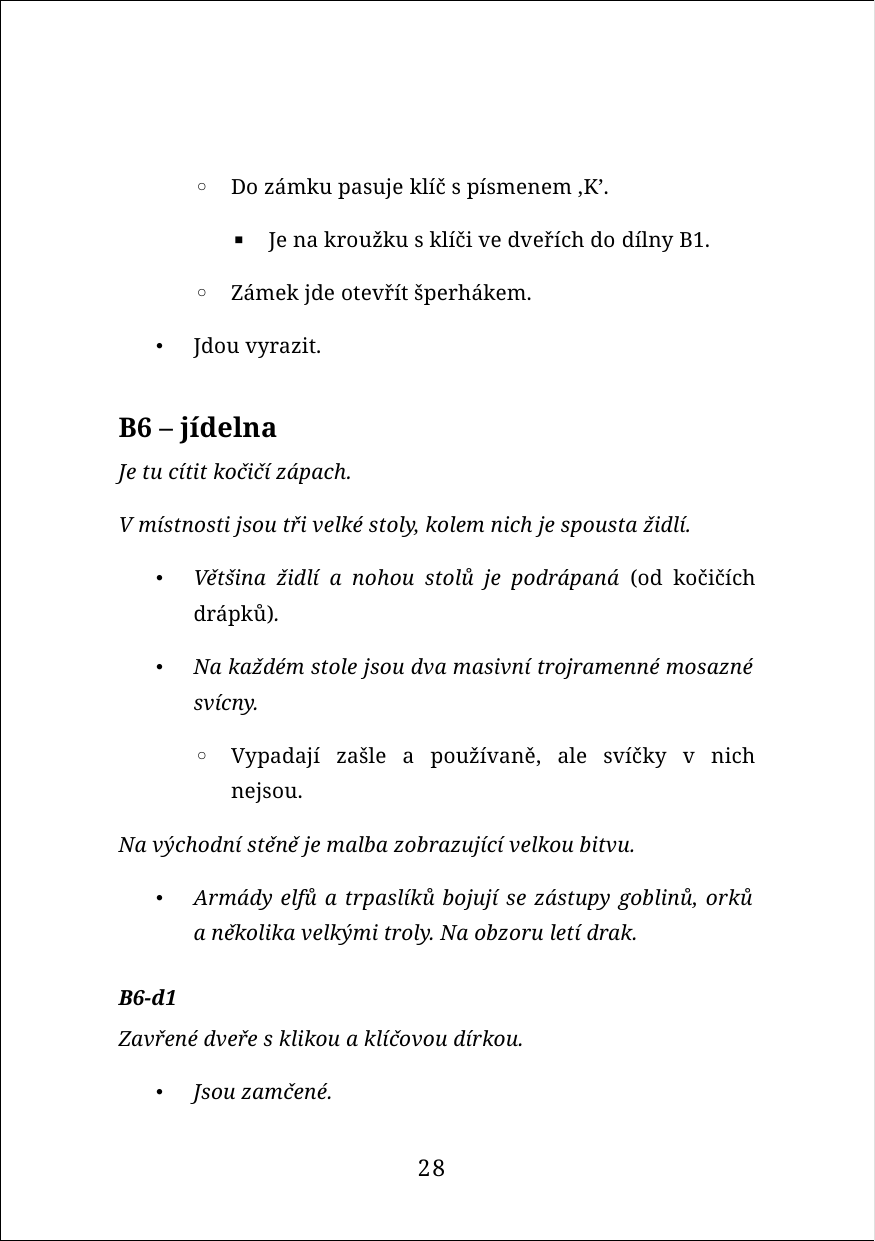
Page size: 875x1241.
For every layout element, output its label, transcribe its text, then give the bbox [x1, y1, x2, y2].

list Většina židlí a nohou stolů je podrápaná (od kočičích drápků). [156, 563, 756, 627]
text Je tu cítit kočičí zápach. [118, 457, 756, 485]
list Do zámku pasuje klíč s písmenem ‚K’. [193, 172, 756, 200]
text Na východní stěně je malba zobrazující velkou bitvu. [118, 830, 756, 858]
text V místnosti jsou tři velké stoly, kolem nich je spousta židlí. [118, 510, 756, 539]
list Na každém stole jsou dva masivní trojramenné mosazné svícny. [156, 652, 756, 716]
list Je na kroužku s klíči ve dveřích do dílny B1. [231, 225, 756, 253]
list Vypadají zašle a používaně, ale svíčky v nich nejsou. [193, 741, 756, 805]
text Zavřené dveře s klikou a klíčovou dírkou. [118, 1024, 756, 1052]
subtitle B6 – jídelna [118, 408, 756, 445]
list Armády elfů a trpaslíků bojují se zástupy goblinů, orků a několika velkými troly. Na obzoru letí drak. [156, 883, 756, 947]
subtitle B6-d1 [118, 983, 756, 1012]
list Jsou zamčené. [156, 1077, 756, 1105]
list Zámek jde otevřít šperhákem. [193, 278, 756, 307]
list Jdou vyrazit. [156, 331, 756, 360]
